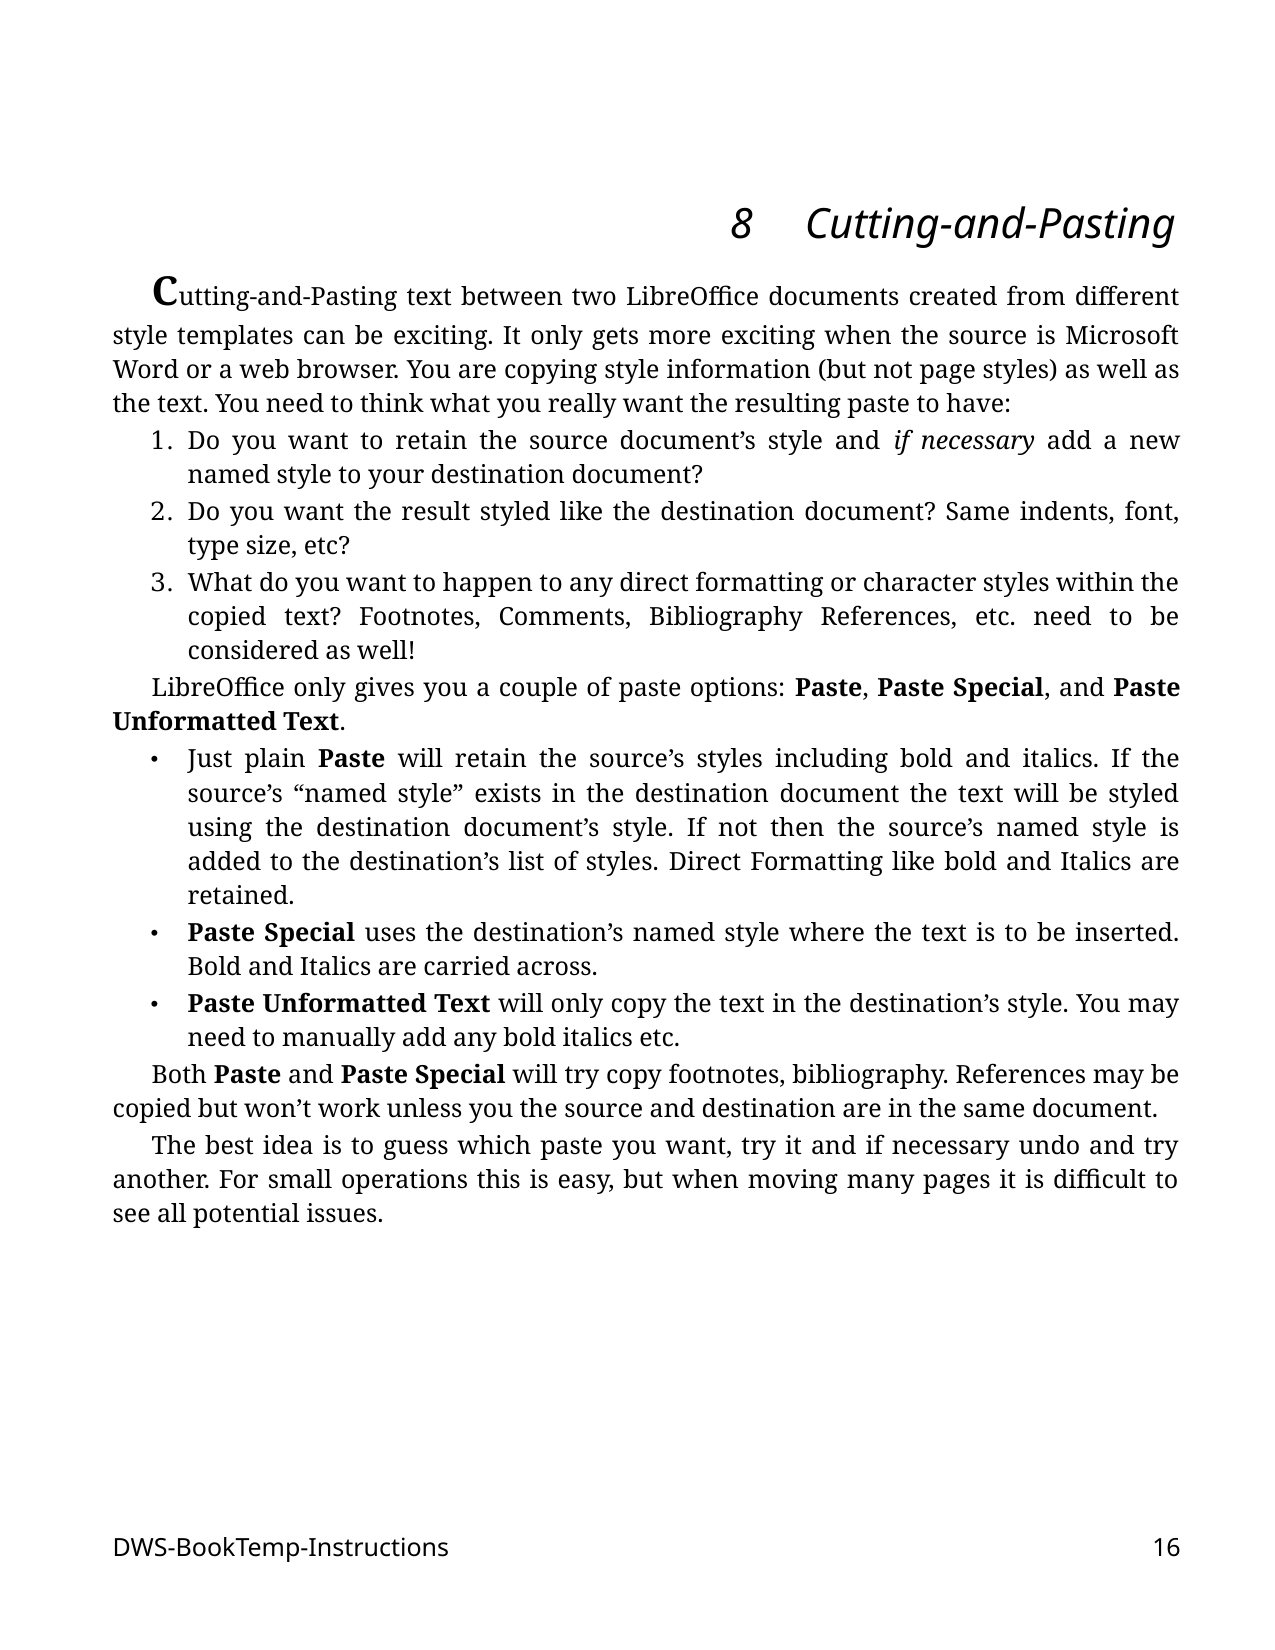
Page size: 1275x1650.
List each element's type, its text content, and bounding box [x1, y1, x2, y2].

list Paste Special uses the destination’s named style where the text is to be inserted. Bold and Italics are carried across. [150, 914, 1181, 983]
text Cutting-and-Pasting text between two LibreOffice documents created from different style templates can be exciting. It only gets more exciting when the source is Microsoft Word or a web browser. You are copying style information (but not page styles) as well as the text. You need to think what you really want the resulting paste to have: [112, 263, 1181, 419]
list Do you want the result styled like the destination document? Same indents, font, type size, etc? [150, 494, 1181, 562]
text LibreOffice only gives you a couple of paste options: Paste, Paste Special, and Paste Unformatted Text. [112, 670, 1181, 738]
list What do you want to happen to any direct formatting or character styles within the copied text? Footnotes, Comments, Bibliography References, etc. need to be considered as well! [150, 565, 1181, 667]
list Just plain Paste will retain the source’s styles including bold and italics. If the source’s “named style” exists in the destination document the text will be styled using the destination document’s style. If not then the source’s named style is added to the destination’s list of styles. Direct Formatting like bold and Italics are retained. [150, 741, 1181, 911]
subtitle Cutting-and-Pasting [112, 194, 1181, 251]
text Both Paste and Paste Special will try copy footnotes, bibliography. References may be copied but won’t work unless you the source and destination are in the same document. [112, 1057, 1181, 1125]
list Paste Unformatted Text will only copy the text in the destination’s style. You may need to manually add any bold italics etc. [150, 986, 1181, 1054]
text The best idea is to guess which paste you want, try it and if necessary undo and try another. For small operations this is easy, but when moving many pages it is difficult to see all potential issues. [112, 1128, 1181, 1230]
list Do you want to retain the source document’s style and if necessary add a new named style to your destination document? [150, 422, 1181, 491]
